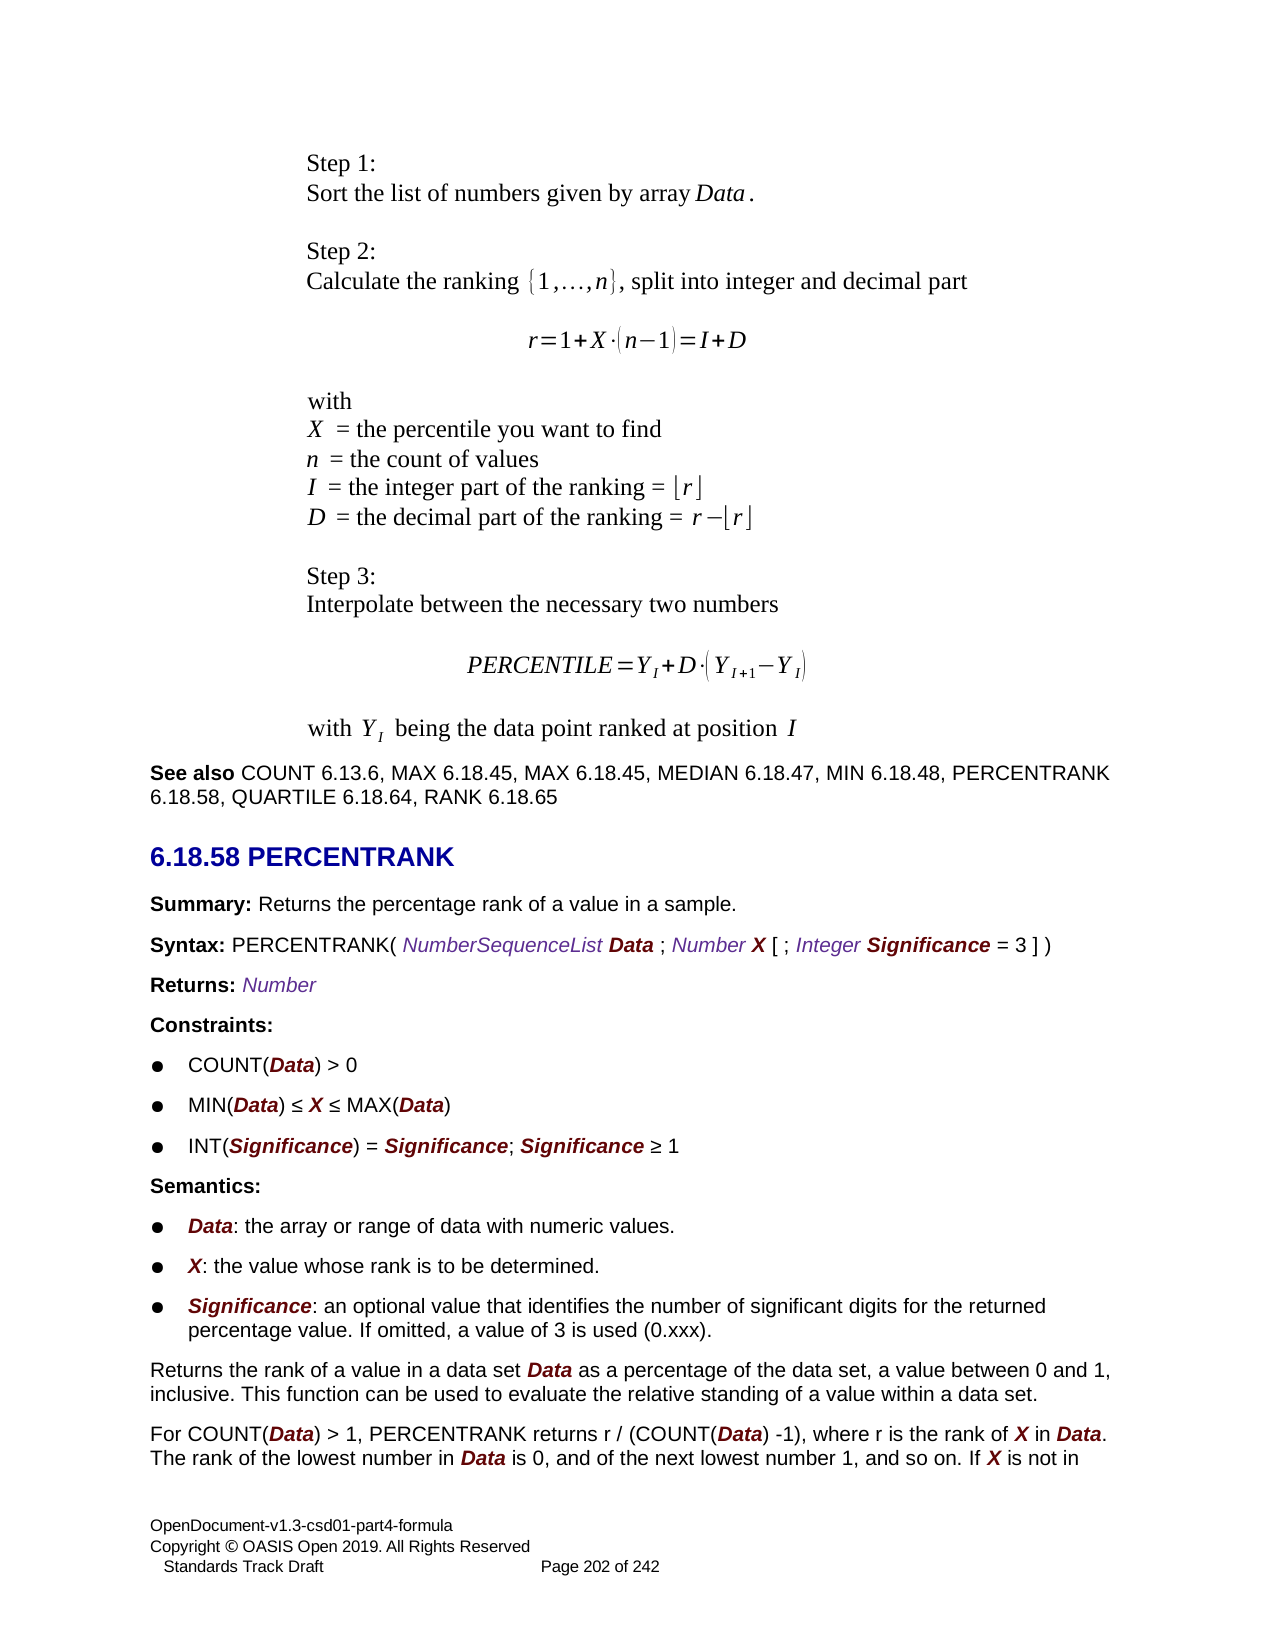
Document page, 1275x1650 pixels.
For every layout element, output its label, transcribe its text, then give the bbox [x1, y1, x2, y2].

text Summary: Returns the percentage rank of a value in a sample. [150, 893, 1125, 916]
list Significance: an optional value that identifies the number of significant digits for the returned percentage value. If omitted, a value of 3 is used (0.xxx). [150, 1295, 1125, 1342]
list MIN(Data) ≤ X ≤ MAX(Data) [150, 1094, 1125, 1117]
list INT(Significance) = Significance; Significance ≥ 1 [150, 1134, 1125, 1158]
text Semantics: [150, 1174, 1125, 1198]
subtitle PERCENTRANK [150, 842, 1125, 872]
text See also COUNT 6.13.6, MAX 6.18.45, MAX 6.18.45, MEDIAN 6.18.47, MIN 6.18.48, PERCENTRANK 6.18.58, QUARTILE 6.18.64, RANK 6.18.65 [150, 762, 1125, 809]
list COUNT(Data) > 0 [150, 1054, 1125, 1077]
list X: the value whose rank is to be determined. [150, 1255, 1125, 1278]
text Syntax: PERCENTRANK( NumberSequenceList Data ; Number X [ ; Integer Significance = 3 ] ) [150, 933, 1125, 957]
text Returns: Number [150, 973, 1125, 997]
text For COUNT(Data) > 1, PERCENTRANK returns r / (COUNT(Data) -1), where r is the rank of X in Data. The rank of the lowest number in Data is 0, and of the next lowest number 1, and so on. If X is not in [150, 1422, 1125, 1469]
text Constraints: [150, 1013, 1125, 1037]
list Data: the array or range of data with numeric values. [150, 1214, 1125, 1238]
text Returns the rank of a value in a data set Data as a percentage of the data set, a value between 0 and 1, inclusive. This function can be used to evaluate the relative standing of a value within a data set. [150, 1359, 1125, 1406]
